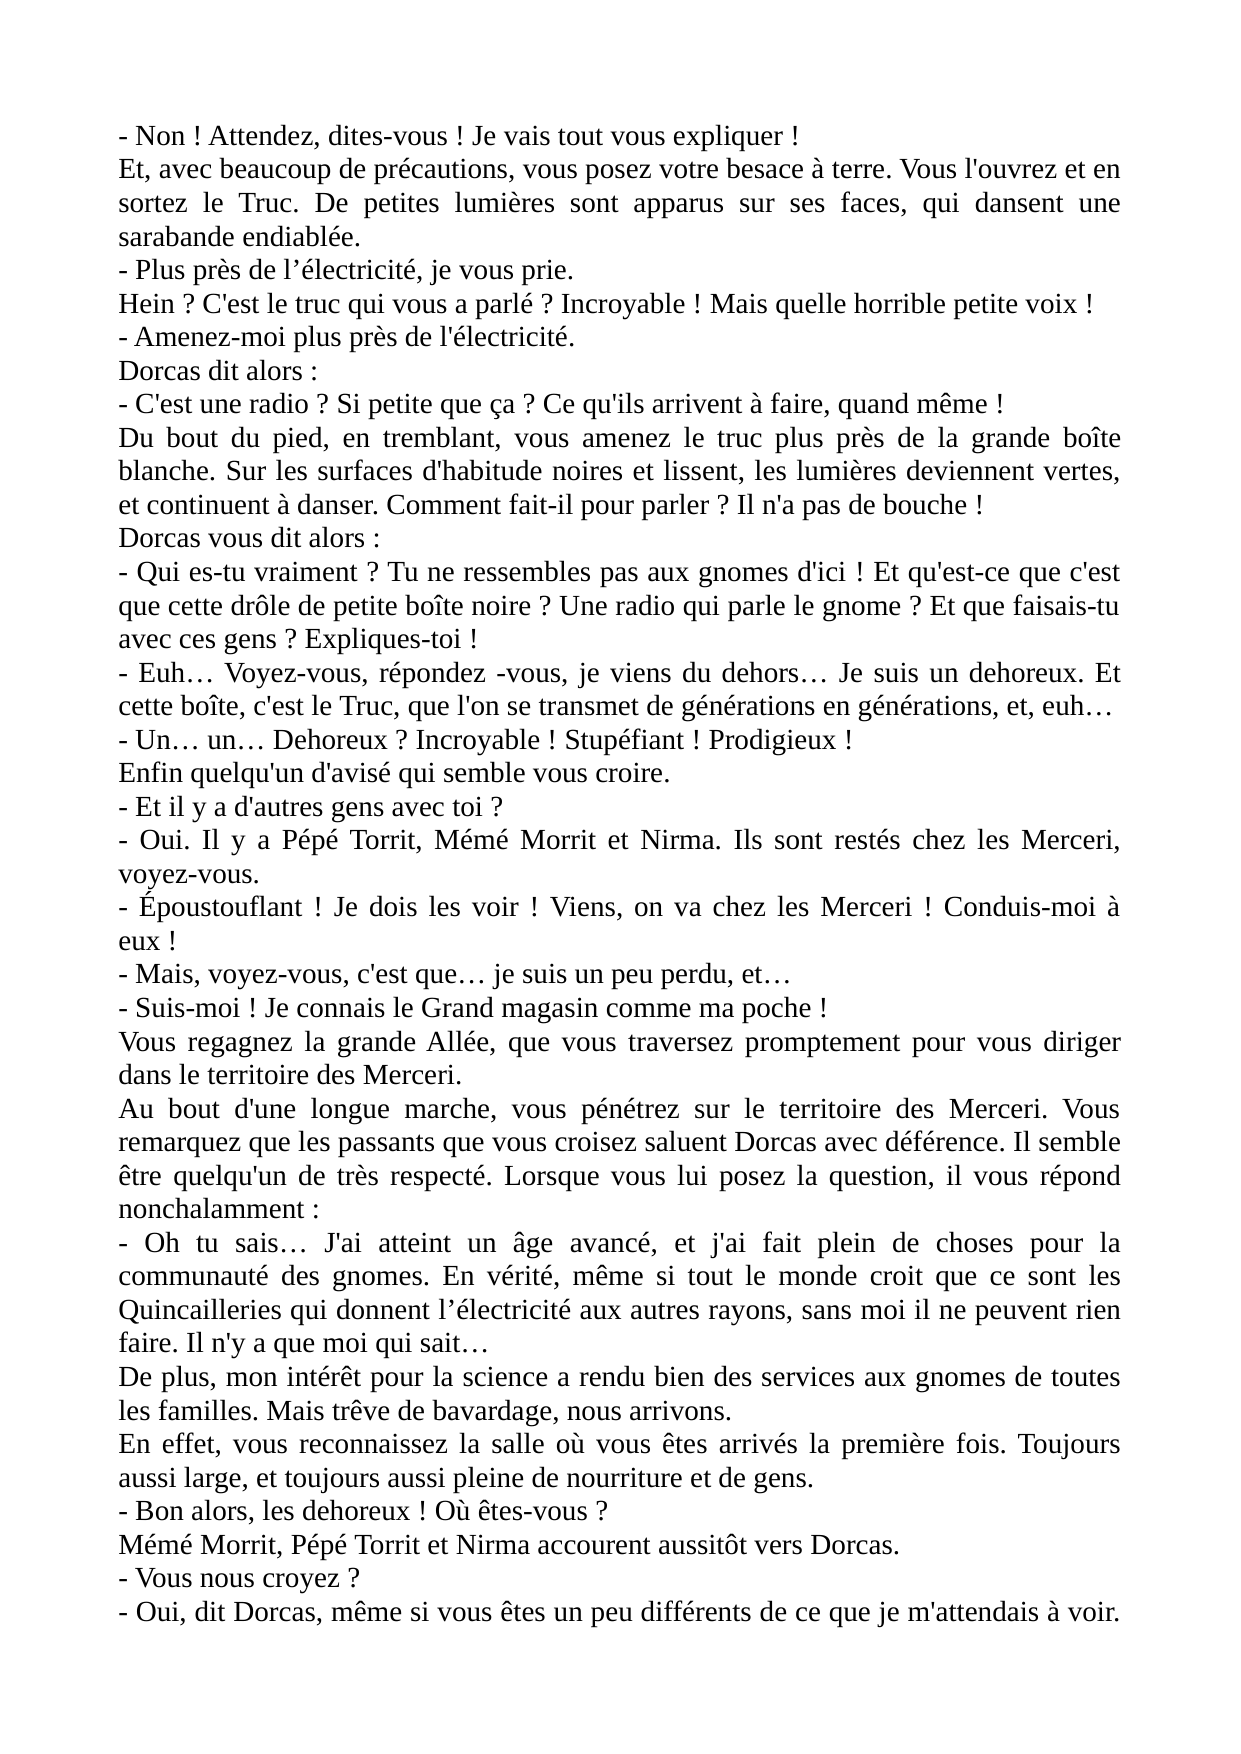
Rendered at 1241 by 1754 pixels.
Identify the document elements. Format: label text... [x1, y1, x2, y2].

text En effet, vous reconnaissez la salle où vous êtes arrivés la première fois. Toujours aussi large, et toujours aussi pleine de nourriture et de gens. [118, 1426, 1122, 1493]
text Dorcas dit alors : [118, 353, 1122, 386]
text - Mais, voyez-vous, c'est que… je suis un peu perdu, et… [118, 957, 1122, 990]
text - Suis-moi ! Je connais le Grand magasin comme ma poche ! [118, 990, 1122, 1024]
text - Bon alors, les dehoreux ! Où êtes-vous ? [118, 1493, 1122, 1527]
text - Oui. Il y a Pépé Torrit, Mémé Morrit et Nirma. Ils sont restés chez les Merceri, voyez-vous. [118, 822, 1122, 889]
text Et, avec beaucoup de précautions, vous posez votre besace à terre. Vous l'ouvrez et en sortez le Truc. De petites lumières sont apparus sur ses faces, qui dansent une sarabande endiablée. [118, 152, 1122, 252]
text - Époustouflant ! Je dois les voir ! Viens, on va chez les Merceri ! Conduis-moi à eux ! [118, 889, 1122, 957]
text Hein ? C'est le truc qui vous a parlé ? Incroyable ! Mais quelle horrible petite voix ! [118, 286, 1122, 319]
text Du bout du pied, en tremblant, vous amenez le truc plus près de la grande boîte blanche. Sur les surfaces d'habitude noires et lissent, les lumières deviennent vertes, et continuent à danser. Comment fait-il pour parler ? Il n'a pas de bouche ! [118, 420, 1122, 521]
text - Euh… Voyez-vous, répondez -vous, je viens du dehors… Je suis un dehoreux. Et cette boîte, c'est le Truc, que l'on se transmet de générations en générations, et, euh… [118, 655, 1122, 722]
text - Oh tu sais… J'ai atteint un âge avancé, et j'ai fait plein de choses pour la communauté des gnomes. En vérité, même si tout le monde croit que ce sont les Quincailleries qui donnent l’électricité aux autres rayons, sans moi il ne peuvent rien faire. Il n'y a que moi qui sait… [118, 1225, 1122, 1359]
text Vous regagnez la grande Allée, que vous traversez promptement pour vous diriger dans le territoire des Merceri. [118, 1024, 1122, 1091]
text - Oui, dit Dorcas, même si vous êtes un peu différents de ce que je m'attendais à voir. [118, 1594, 1122, 1627]
text - Plus près de l’électricité, je vous prie. [118, 252, 1122, 286]
text Enfin quelqu'un d'avisé qui semble vous croire. [118, 755, 1122, 789]
text - Non ! Attendez, dites-vous ! Je vais tout vous expliquer ! [118, 118, 1122, 152]
text - Et il y a d'autres gens avec toi ? [118, 789, 1122, 822]
text Au bout d'une longue marche, vous pénétrez sur le territoire des Merceri. Vous remarquez que les passants que vous croisez saluent Dorcas avec déférence. Il semble être quelqu'un de très respecté. Lorsque vous lui posez la question, il vous répond nonchalamment : [118, 1091, 1122, 1225]
text - Un… un… Dehoreux ? Incroyable ! Stupéfiant ! Prodigieux ! [118, 722, 1122, 755]
text - Amenez-moi plus près de l'électricité. [118, 319, 1122, 353]
text - Vous nous croyez ? [118, 1560, 1122, 1594]
text De plus, mon intérêt pour la science a rendu bien des services aux gnomes de toutes les familles. Mais trêve de bavardage, nous arrivons. [118, 1359, 1122, 1426]
text - Qui es-tu vraiment ? Tu ne ressembles pas aux gnomes d'ici ! Et qu'est-ce que c'est que cette drôle de petite boîte noire ? Une radio qui parle le gnome ? Et que faisais-tu avec ces gens ? Expliques-toi ! [118, 554, 1122, 655]
text Dorcas vous dit alors : [118, 521, 1122, 554]
text Mémé Morrit, Pépé Torrit et Nirma accourent aussitôt vers Dorcas. [118, 1527, 1122, 1560]
text - C'est une radio ? Si petite que ça ? Ce qu'ils arrivent à faire, quand même ! [118, 386, 1122, 420]
